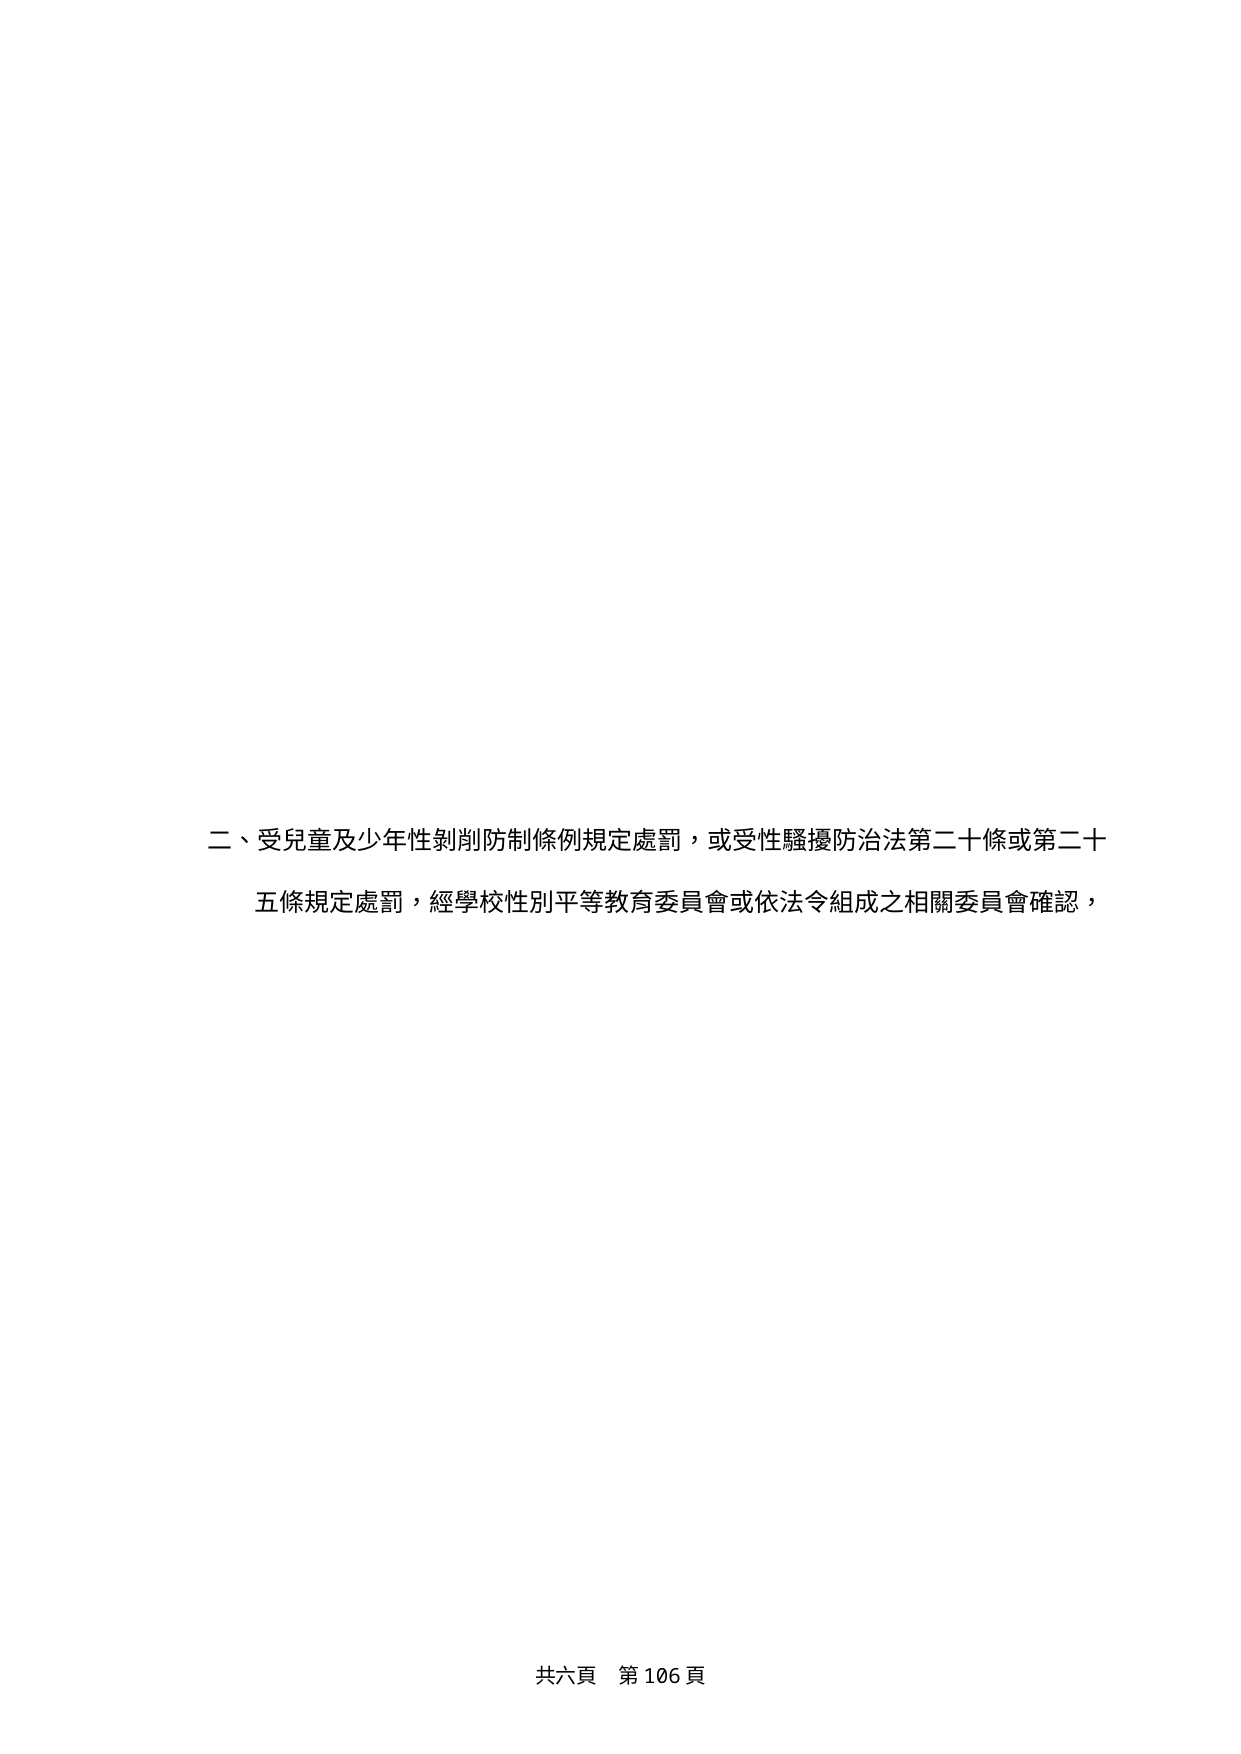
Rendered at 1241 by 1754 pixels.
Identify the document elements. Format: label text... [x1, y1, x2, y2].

text 二、受兒童及少年性剝削防制條例規定處罰，或受性騷擾防治法第二十條或第二十五條規定處罰，經學校性別平等教育委員會或依法令組成之相關委員會確認， [207, 797, 1122, 922]
